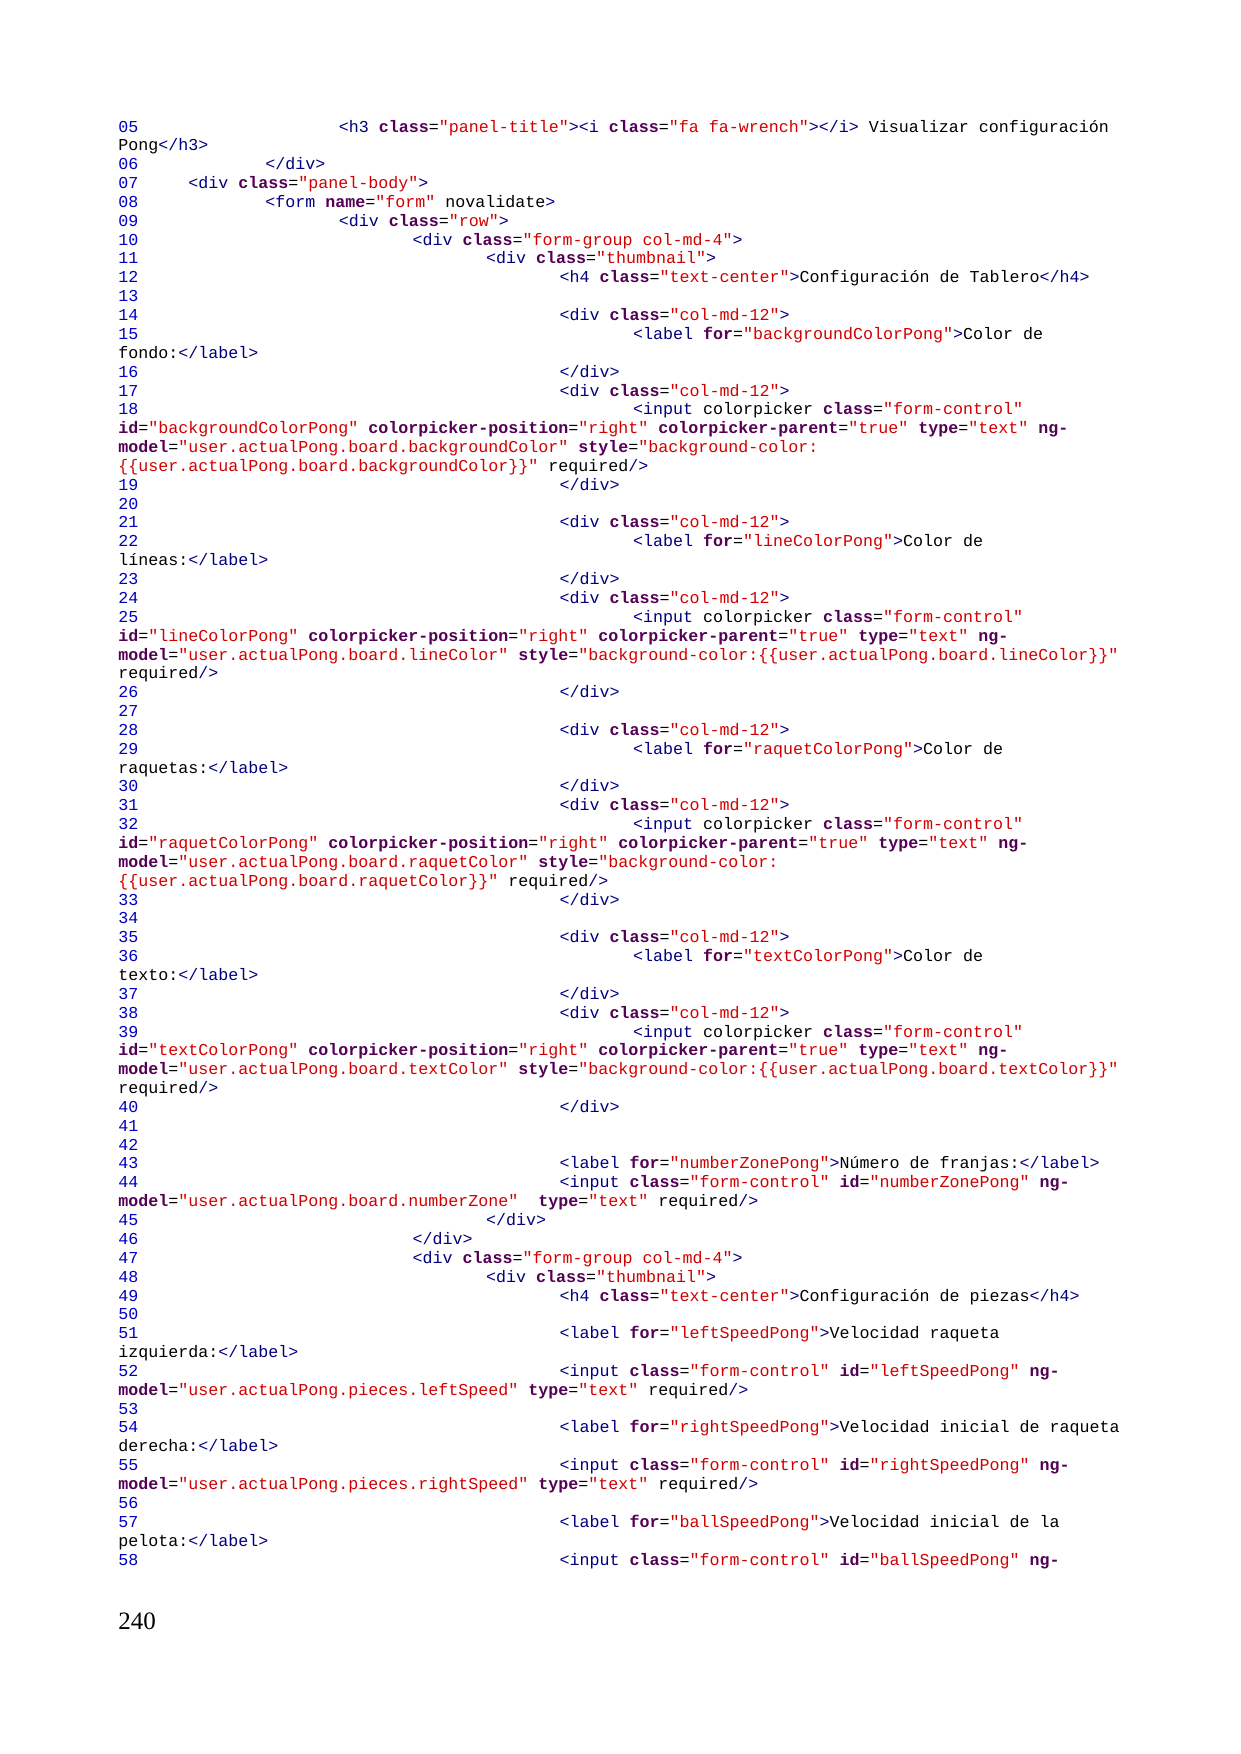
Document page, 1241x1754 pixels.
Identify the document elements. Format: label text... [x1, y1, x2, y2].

text 36 <label for="textColorPong">Color de texto:</label> [118, 948, 1122, 985]
text 07 <div class="panel-body"> [118, 175, 1122, 193]
text 12 <h4 class="text-center">Configuración de Tablero</h4> [118, 269, 1122, 288]
text 35 <div class="col-md-12"> [118, 929, 1122, 948]
text 33 </div> [118, 891, 1122, 910]
text 55 <input class="form-control" id="rightSpeedPong" ng-model="user.actualPong.pieces.rightSpeed" type="text" required/> [118, 1457, 1122, 1494]
text 54 <label for="rightSpeedPong">Velocidad inicial de raqueta derecha:</label> [118, 1419, 1122, 1457]
text 19 </div> [118, 476, 1122, 495]
text 43 <label for="numberZonePong">Número de franjas:</label> [118, 1155, 1122, 1174]
text 29 <label for="raquetColorPong">Color de raquetas:</label> [118, 740, 1122, 778]
text 22 <label for="lineColorPong">Color de líneas:</label> [118, 533, 1122, 571]
text 11 <div class="thumbnail"> [118, 250, 1122, 269]
text 30 </div> [118, 778, 1122, 797]
text 40 </div> [118, 1098, 1122, 1117]
text 52 <input class="form-control" id="leftSpeedPong" ng-model="user.actualPong.pieces.leftSpeed" type="text" required/> [118, 1362, 1122, 1400]
text 16 </div> [118, 363, 1122, 382]
text 25 <input colorpicker class="form-control" id="lineColorPong" colorpicker-position="right" colorpicker-parent="true" type="text" ng-model="user.actualPong.board.lineColor" style="background-color:{{user.actualPong.board.lineColor}}" required/> [118, 608, 1122, 684]
text 37 </div> [118, 985, 1122, 1004]
text 50 [118, 1306, 1122, 1325]
text 23 </div> [118, 571, 1122, 589]
text 56 [118, 1494, 1122, 1513]
text 15 <label for="backgroundColorPong">Color de fondo:</label> [118, 326, 1122, 363]
text 51 <label for="leftSpeedPong">Velocidad raqueta izquierda:</label> [118, 1325, 1122, 1362]
text 53 [118, 1400, 1122, 1419]
text 06 </div> [118, 156, 1122, 175]
text 26 </div> [118, 684, 1122, 703]
text 28 <div class="col-md-12"> [118, 721, 1122, 740]
text 18 <input colorpicker class="form-control" id="backgroundColorPong" colorpicker-position="right" colorpicker-parent="true" type="text" ng-model="user.actualPong.board.backgroundColor" style="background-color:{{user.actualPong.board.backgroundColor}}" required/> [118, 401, 1122, 476]
text 41 [118, 1117, 1122, 1136]
text 13 [118, 288, 1122, 307]
text 31 <div class="col-md-12"> [118, 797, 1122, 816]
text 32 <input colorpicker class="form-control" id="raquetColorPong" colorpicker-position="right" colorpicker-parent="true" type="text" ng-model="user.actualPong.board.raquetColor" style="background-color:{{user.actualPong.board.raquetColor}}" required/> [118, 816, 1122, 891]
text 58 <input class="form-control" id="ballSpeedPong" ng- [118, 1551, 1122, 1570]
text 24 <div class="col-md-12"> [118, 589, 1122, 608]
text 34 [118, 910, 1122, 929]
text 27 [118, 703, 1122, 721]
text 49 <h4 class="text-center">Configuración de piezas</h4> [118, 1287, 1122, 1306]
text 20 [118, 495, 1122, 514]
text 57 <label for="ballSpeedPong">Velocidad inicial de la pelota:</label> [118, 1513, 1122, 1551]
text 39 <input colorpicker class="form-control" id="textColorPong" colorpicker-position="right" colorpicker-parent="true" type="text" ng-model="user.actualPong.board.textColor" style="background-color:{{user.actualPong.board.textColor}}" required/> [118, 1023, 1122, 1098]
text 45 </div> [118, 1212, 1122, 1231]
text 46 </div> [118, 1231, 1122, 1249]
text 14 <div class="col-md-12"> [118, 307, 1122, 326]
text 38 <div class="col-md-12"> [118, 1004, 1122, 1023]
text 48 <div class="thumbnail"> [118, 1268, 1122, 1287]
text 21 <div class="col-md-12"> [118, 514, 1122, 533]
text 17 <div class="col-md-12"> [118, 382, 1122, 401]
text 47 <div class="form-group col-md-4"> [118, 1249, 1122, 1268]
text 08 <form name="form" novalidate> [118, 193, 1122, 212]
text 09 <div class="row"> [118, 212, 1122, 231]
text 10 <div class="form-group col-md-4"> [118, 231, 1122, 250]
text 05 <h3 class="panel-title"><i class="fa fa-wrench"></i> Visualizar configuración Pong</h3> [118, 118, 1122, 156]
text 42 [118, 1136, 1122, 1155]
text 44 <input class="form-control" id="numberZonePong" ng-model="user.actualPong.board.numberZone" type="text" required/> [118, 1174, 1122, 1212]
